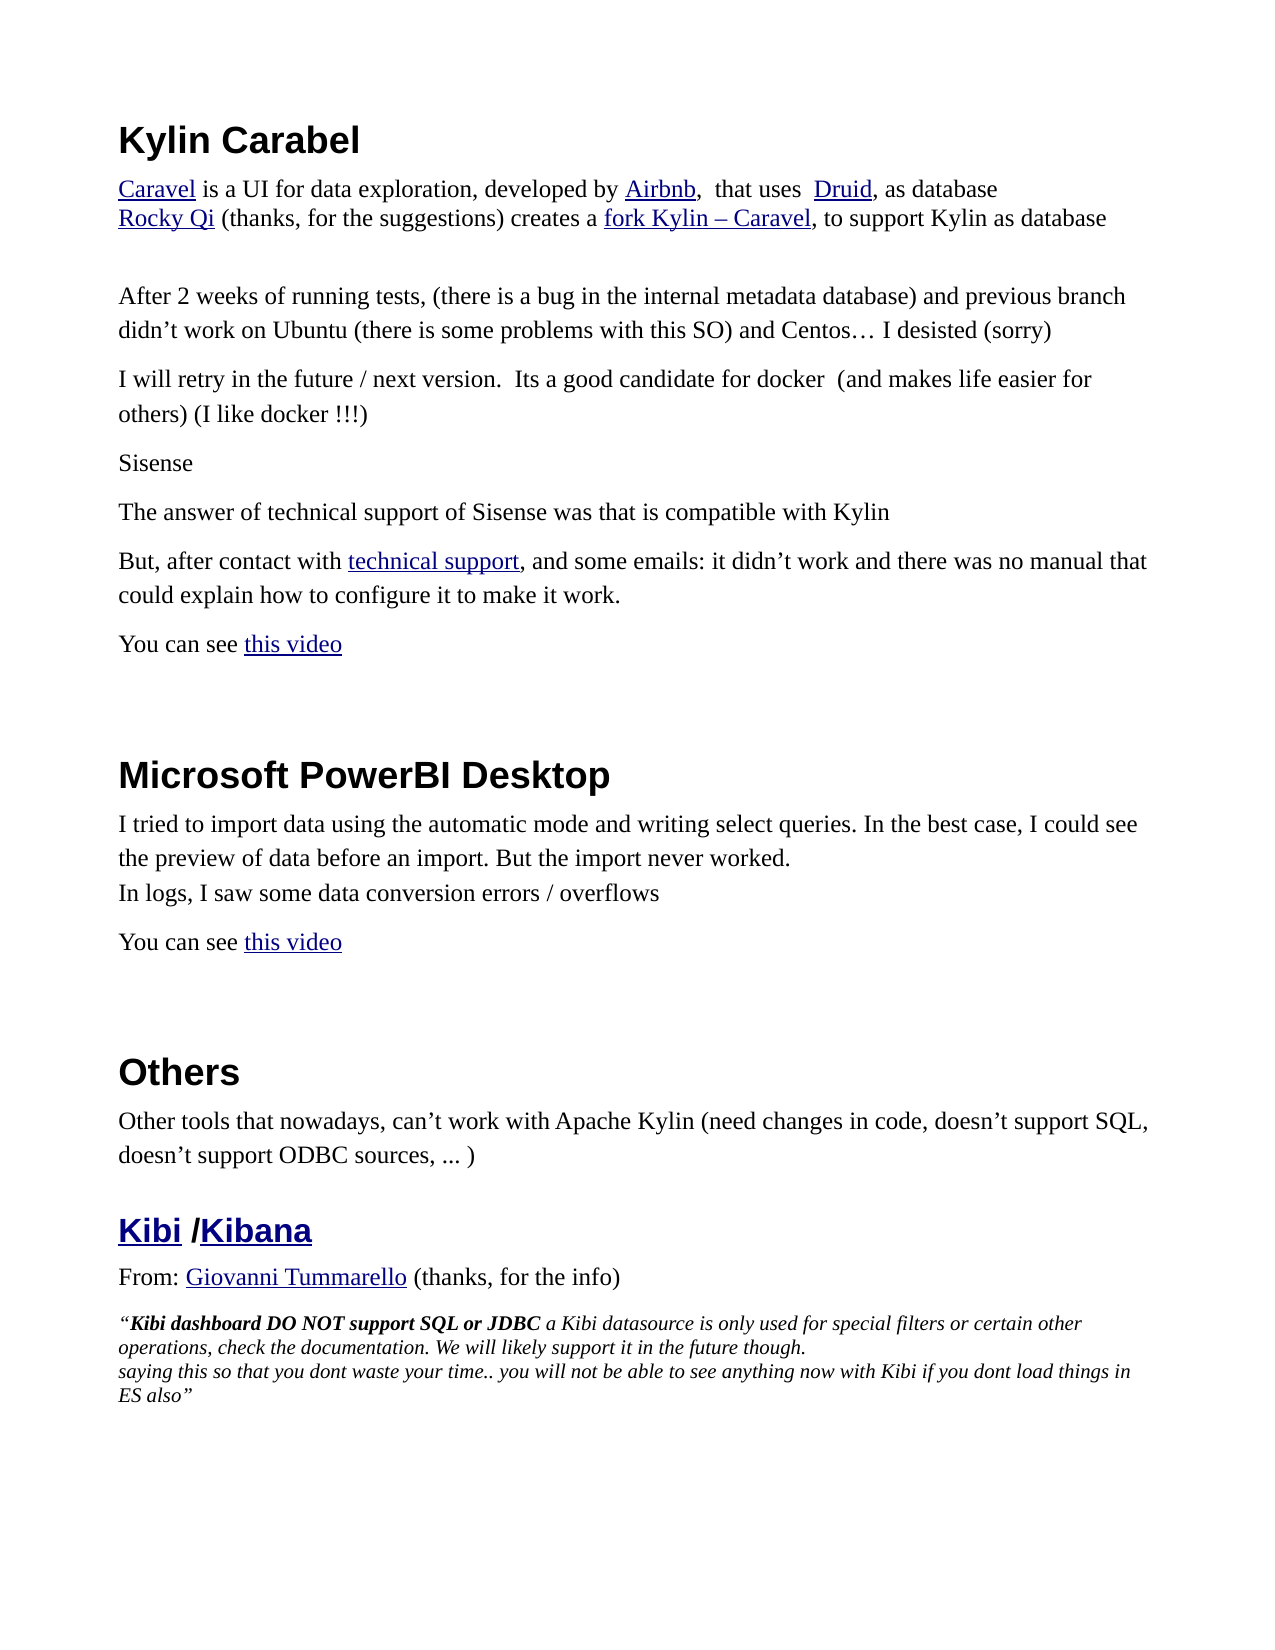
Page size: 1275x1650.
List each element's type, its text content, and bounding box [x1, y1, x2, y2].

text “Kibi dashboard DO NOT support SQL or JDBC a Kibi datasource is only used for special filters or certain other operations, check the documentation. We will likely support it in the future though. [118, 1311, 1157, 1359]
text You can see this video [118, 629, 1157, 658]
text I tried to import data using the automatic mode and writing select queries. In the best case, I could see the preview of data before an import. But the import never worked. In logs, I saw some data conversion errors / overflows [118, 809, 1157, 907]
text The answer of technical support of Sisense was that is compatible with Kylin [118, 497, 1157, 526]
subtitle Kibi /Kibana [118, 1211, 1157, 1249]
text saying this so that you dont waste your time.. you will not be able to see anything now with Kibi if you dont load things in ES also” [118, 1359, 1157, 1407]
text Caravel is a UI for data exploration, developed by Airbnb, that uses Druid, as database [118, 174, 1157, 203]
subtitle Microsoft PowerBI Desktop [118, 753, 1157, 796]
subtitle Kylin Carabel [118, 118, 1157, 162]
text You can see this video [118, 927, 1157, 956]
text After 2 weeks of running tests, (there is a bug in the internal metadata database) and previous branch didn’t work on Ubuntu (there is some problems with this SO) and Centos… I desisted (sorry) [118, 281, 1157, 344]
text But, after contact with technical support, and some emails: it didn’t work and there was no manual that could explain how to configure it to make it work. [118, 546, 1157, 609]
text Other tools that nowadays, can’t work with Apache Kylin (need changes in code, doesn’t support SQL, doesn’t support ODBC sources, ... ) [118, 1106, 1157, 1169]
text From: Giovanni Tummarello (thanks, for the info) [118, 1262, 1157, 1290]
text Rocky Qi (thanks, for the suggestions) creates a fork Kylin – Caravel, to support Kylin as database [118, 203, 1157, 232]
text I will retry in the future / next version. Its a good candidate for docker (and makes life easier for others) (I like docker !!!) [118, 364, 1157, 428]
subtitle Others [118, 1050, 1157, 1094]
